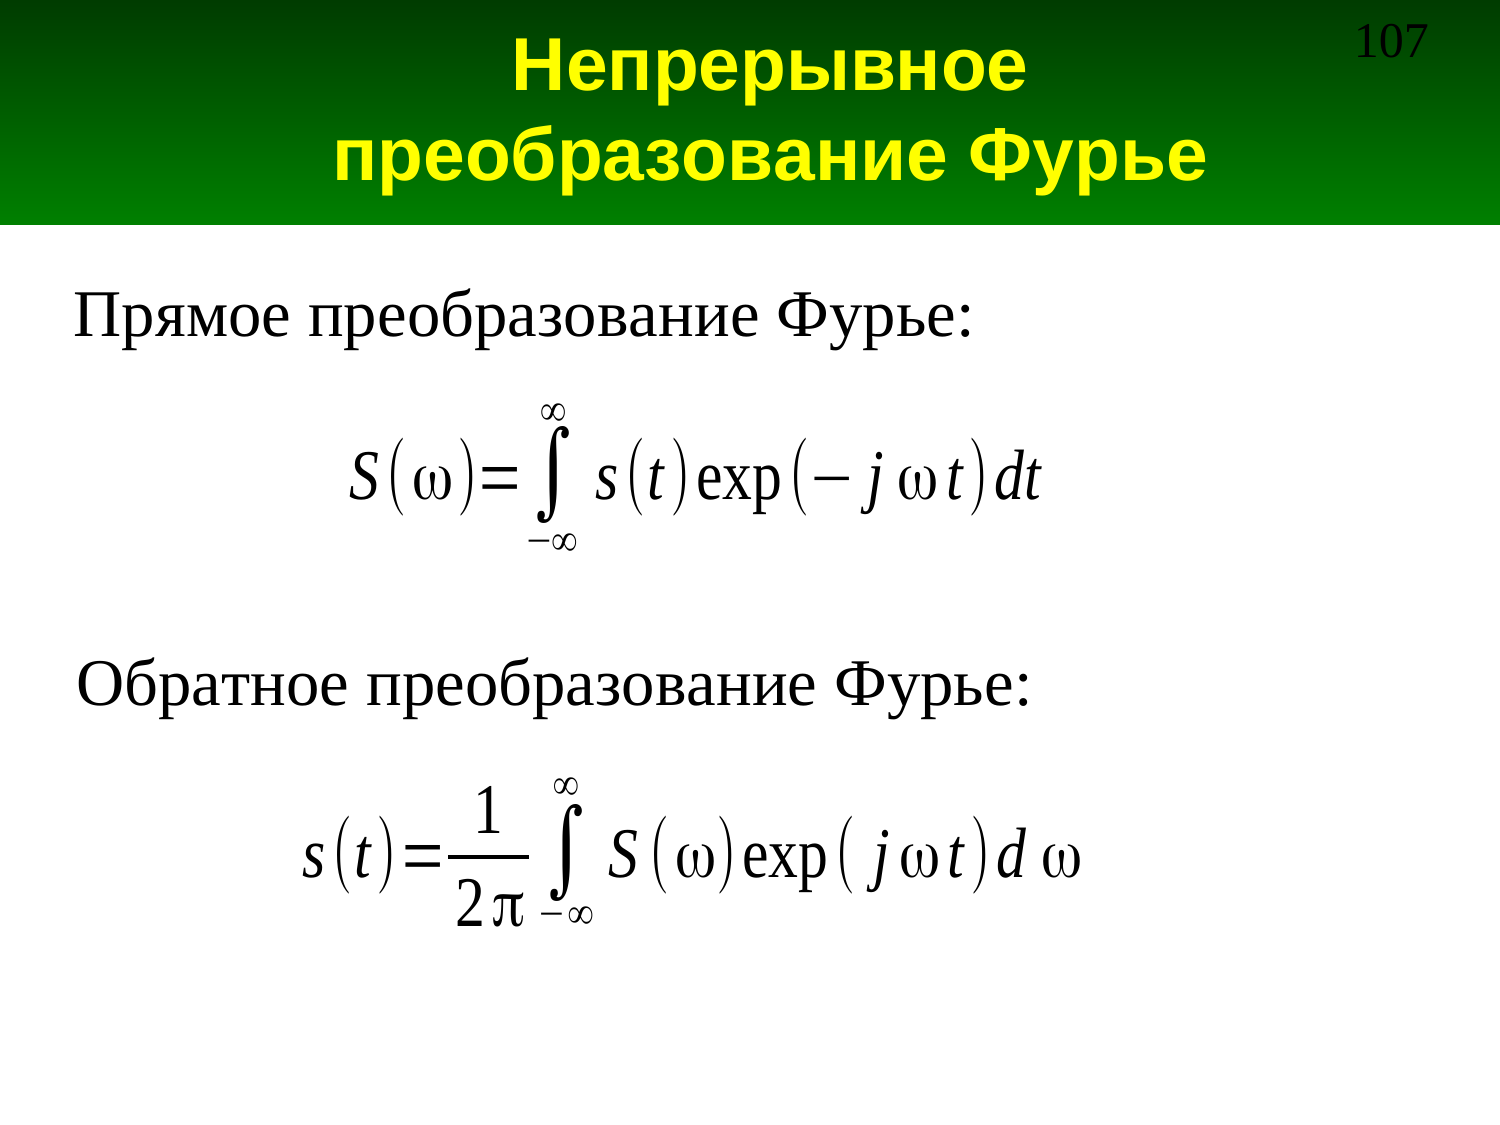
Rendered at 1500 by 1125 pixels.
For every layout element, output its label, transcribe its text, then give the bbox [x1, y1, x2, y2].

chart [330, 401, 1060, 553]
chart [283, 770, 1097, 942]
text_box Прямое преобразование Фурье: [59, 262, 1073, 390]
text_box Обратное преобразование Фурье: [61, 631, 1080, 759]
title Непрерывное преобразование Фурье [100, 7, 1441, 204]
